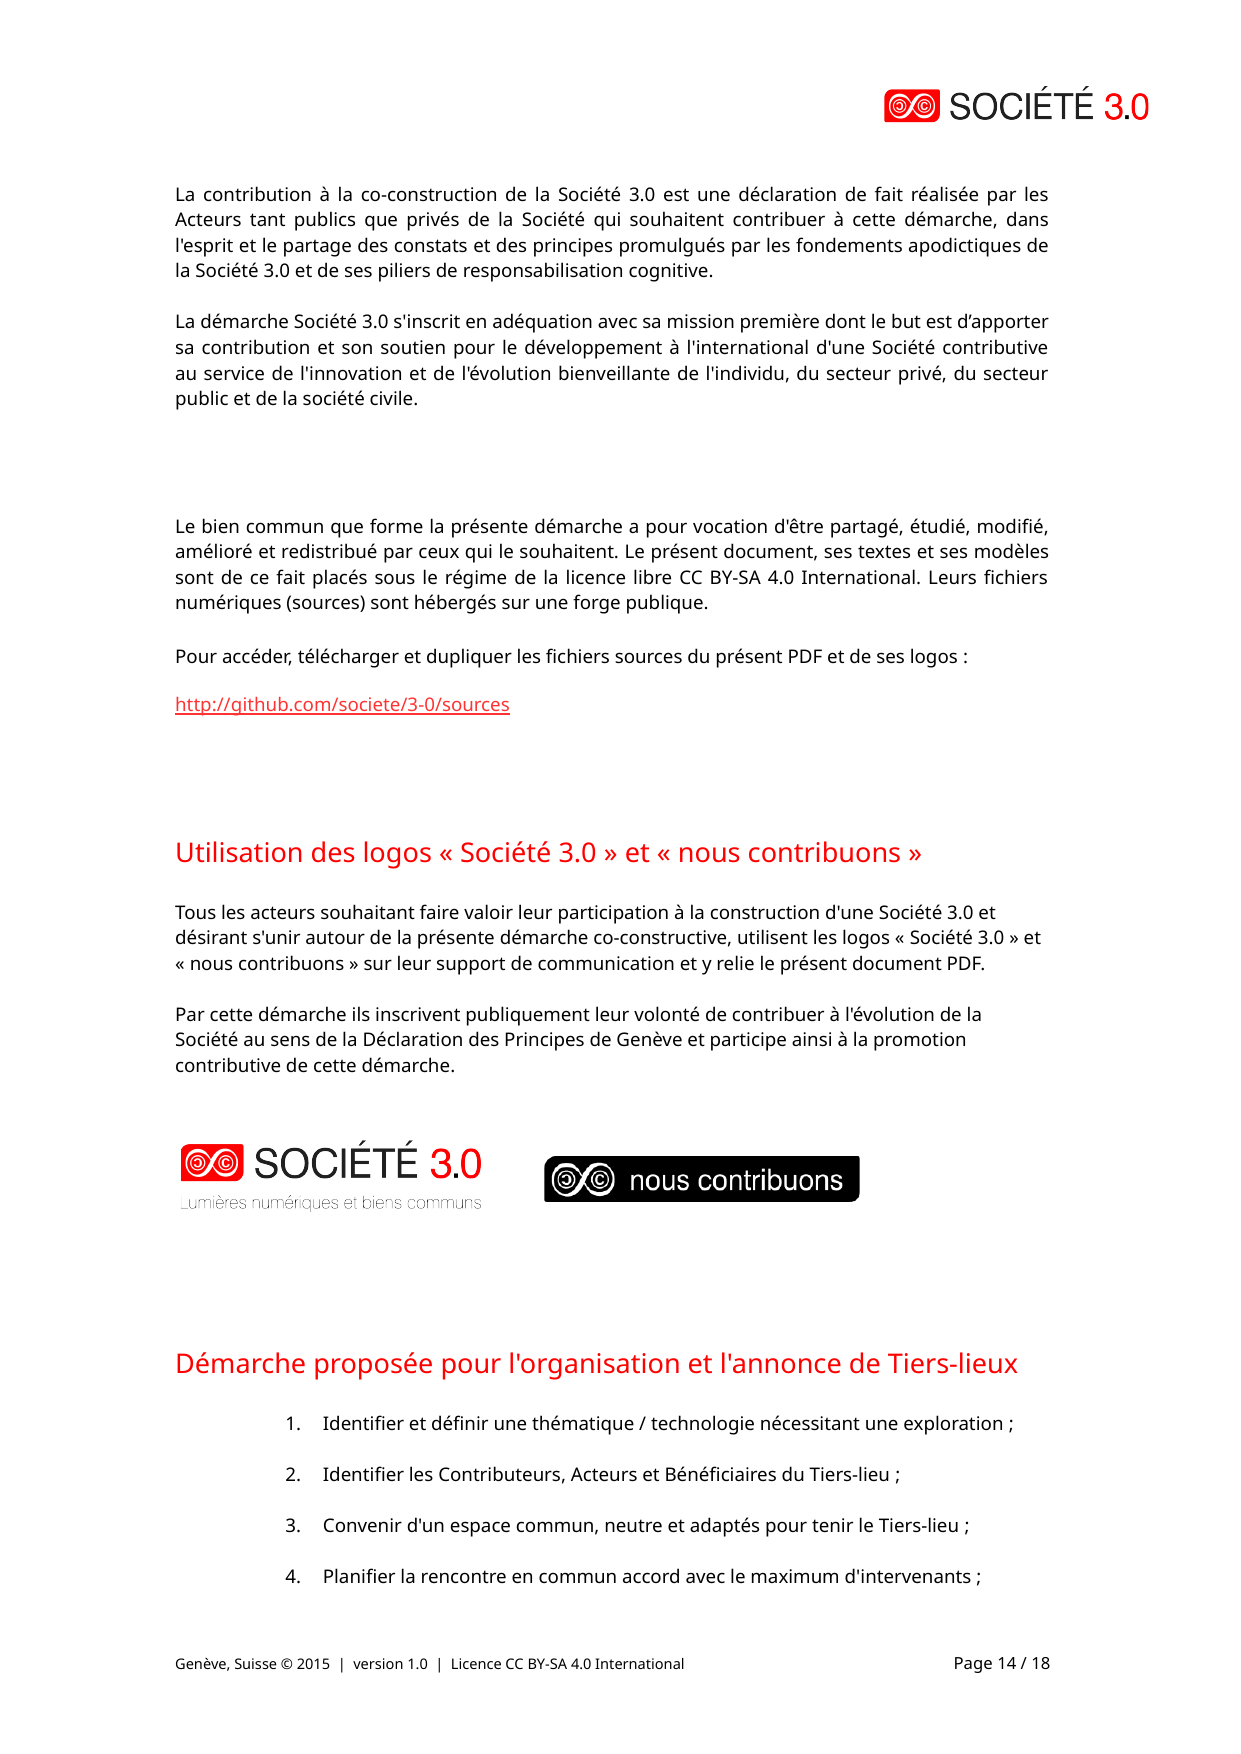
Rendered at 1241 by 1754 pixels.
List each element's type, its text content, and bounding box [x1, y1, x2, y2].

picture [181, 1137, 481, 1212]
text Démarche proposée pour l'organisation et l'annonce de Tiers-lieux [175, 1345, 1050, 1382]
text La contribution à la co-construction de la Société 3.0 est une déclaration de fait réalisée par les Acteurs tant publics que privés de la Société qui souhaitent contribuer à cette démarche, dans l'esprit et le partage des constats et des principes promulgués par les fondements apodictiques de la Société 3.0 et de ses piliers de responsabilisation cognitive. [175, 181, 1050, 283]
text Par cette démarche ils inscrivent publiquement leur volonté de contribuer à l'évolution de la Société au sens de la Déclaration des Principes de Genève et participe ainsi à la promotion contributive de cette démarche. [175, 1001, 1050, 1078]
list Identifier et définir une thématique / technologie nécessitant une exploration ; [285, 1410, 1050, 1436]
text Utilisation des logos « Société 3.0 » et « nous contribuons » [175, 834, 1050, 871]
text Tous les acteurs souhaitant faire valoir leur participation à la construction d'une Société 3.0 et désirant s'unir autour de la présente démarche co-constructive, utilisent les logos « Société 3.0 » et « nous contribuons » sur leur support de communication et y relie le présent document PDF. [175, 899, 1050, 976]
text La démarche Société 3.0 s'inscrit en adéquation avec sa mission première dont le but est d’apporter sa contribution et son soutien pour le développement à l'international d'une Société contributive au service de l'innovation et de l'évolution bienveillante de l'individu, du secteur privé, du secteur public et de la société civile. [175, 309, 1050, 411]
text Le bien commun que forme la présente démarche a pour vocation d'être partagé, étudié, modifié, amélioré et redistribué par ceux qui le souhaitent. Le présent document, ses textes et ses modèles sont de ce fait placés sous le régime de la licence libre CC BY-SA 4.0 International. Leurs fichiers numériques (sources) sont hébergés sur une forge publique. [175, 513, 1050, 615]
picture [544, 1156, 860, 1202]
list Identifier les Contributeurs, Acteurs et Bénéficiaires du Tiers-lieu ; [285, 1461, 1050, 1487]
text Pour accéder, télécharger et dupliquer les fichiers sources du présent PDF et de ses logos : [175, 643, 1050, 669]
picture [884, 83, 1149, 125]
list Convenir d'un espace commun, neutre et adaptés pour tenir le Tiers-lieu ; [285, 1512, 1050, 1538]
text http://github.com/societe/3-0/sources [175, 692, 1050, 717]
list Planifier la rencontre en commun accord avec le maximum d'intervenants ; [285, 1563, 1050, 1589]
